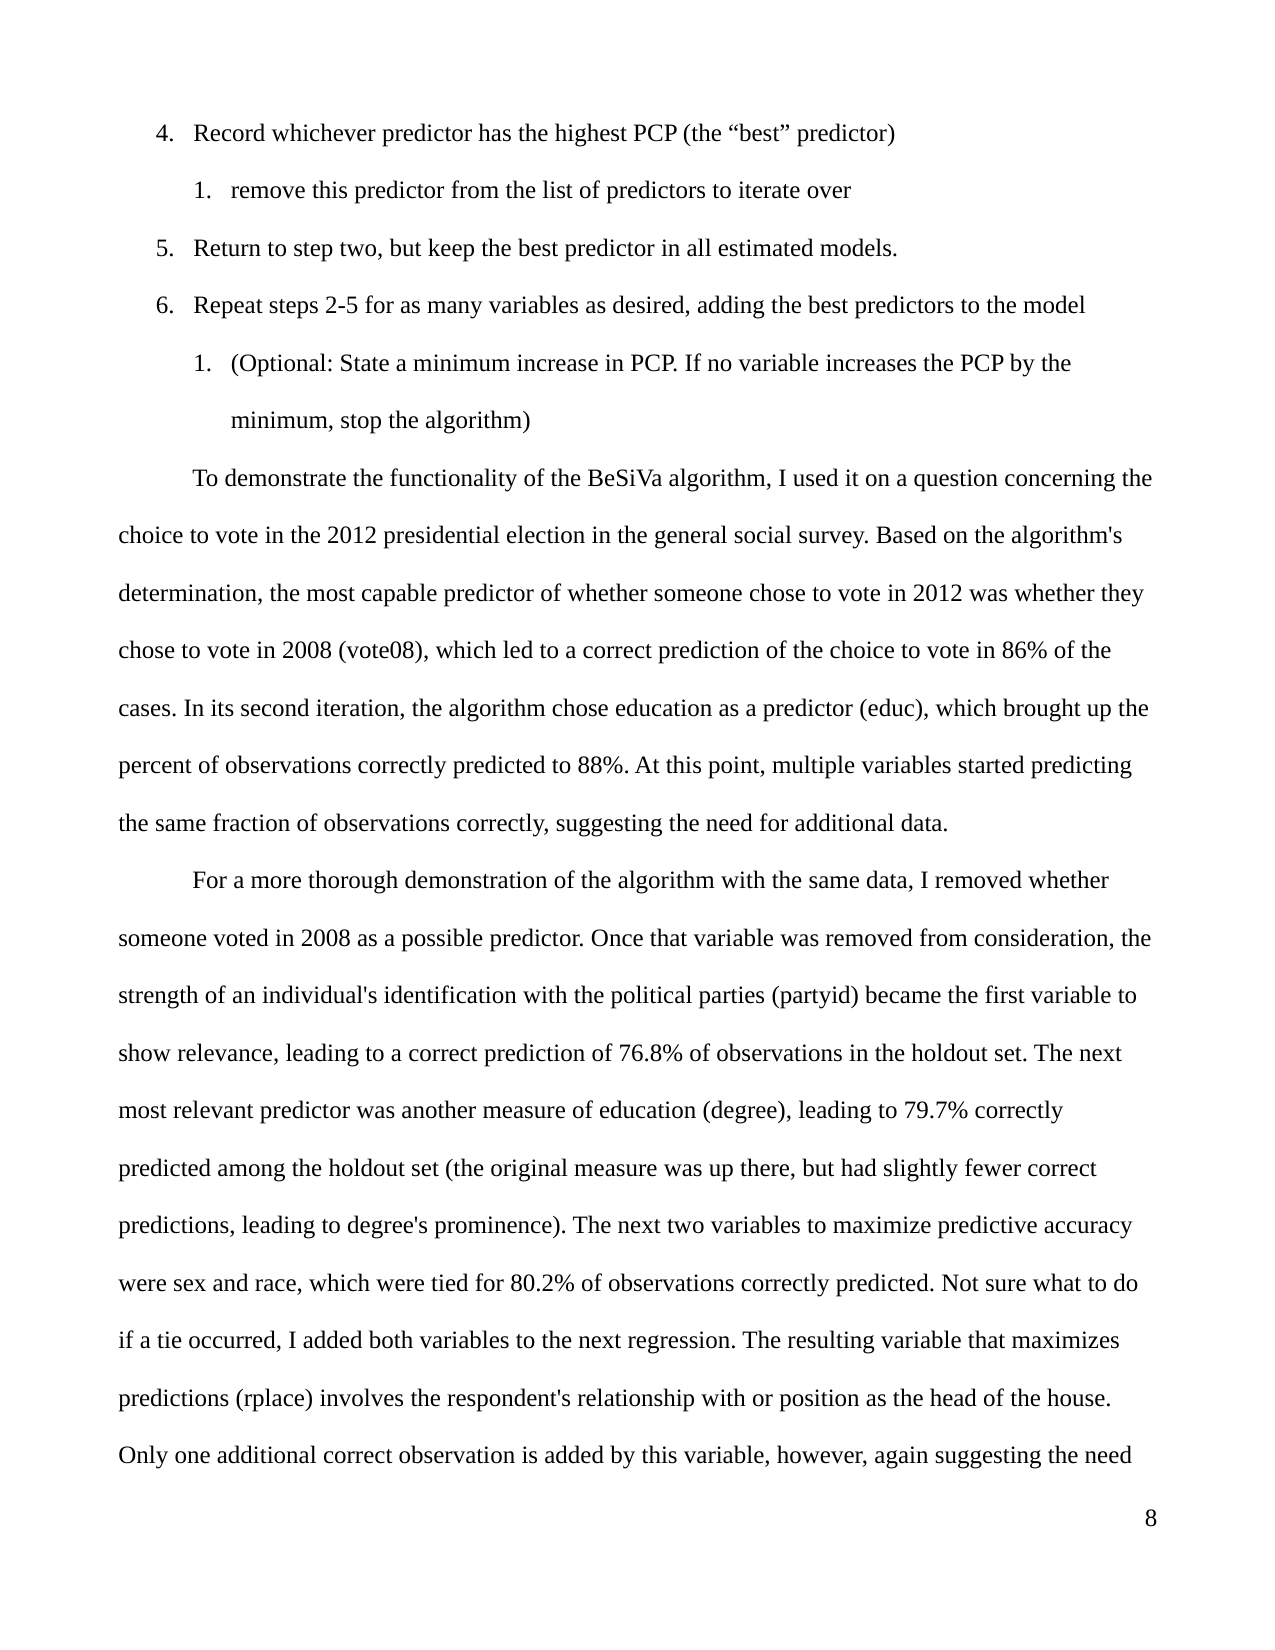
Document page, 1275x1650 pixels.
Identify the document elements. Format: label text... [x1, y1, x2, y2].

text For a more thorough demonstration of the algorithm with the same data, I removed whether someone voted in 2008 as a possible predictor. Once that variable was removed from consideration, the strength of an individual's identification with the political parties (partyid) became the first variable to show relevance, leading to a correct prediction of 76.8% of observations in the holdout set. The next most relevant predictor was another measure of education (degree), leading to 79.7% correctly predicted among the holdout set (the original measure was up there, but had slightly fewer correct predictions, leading to degree's prominence). The next two variables to maximize predictive accuracy were sex and race, which were tied for 80.2% of observations correctly predicted. Not sure what to do if a tie occurred, I added both variables to the next regression. The resulting variable that maximizes predictions (rplace) involves the respondent's relationship with or position as the head of the house. Only one additional correct observation is added by this variable, however, again suggesting the need [118, 866, 1157, 1469]
text To demonstrate the functionality of the BeSiVa algorithm, I used it on a question concerning the choice to vote in the 2012 presidential election in the general social survey. Based on the algorithm's determination, the most capable predictor of whether someone chose to vote in 2012 was whether they chose to vote in 2008 (vote08), which led to a correct prediction of the choice to vote in 86% of the cases. In its second iteration, the algorithm chose education as a predictor (educ), which brought up the percent of observations correctly predicted to 88%. At this point, multiple variables started predicting the same fraction of observations correctly, suggesting the need for additional data. [118, 463, 1157, 837]
list (Optional: State a minimum increase in PCP. If no variable increases the PCP by the minimum, stop the algorithm) [193, 348, 1157, 434]
list Return to step two, but keep the best predictor in all estimated models. [156, 233, 1157, 262]
list Record whichever predictor has the highest PCP (the “best” predictor) [156, 118, 1157, 147]
list Repeat steps 2-5 for as many variables as desired, adding the best predictors to the model [156, 291, 1157, 319]
list remove this predictor from the list of predictors to iterate over [193, 176, 1157, 204]
